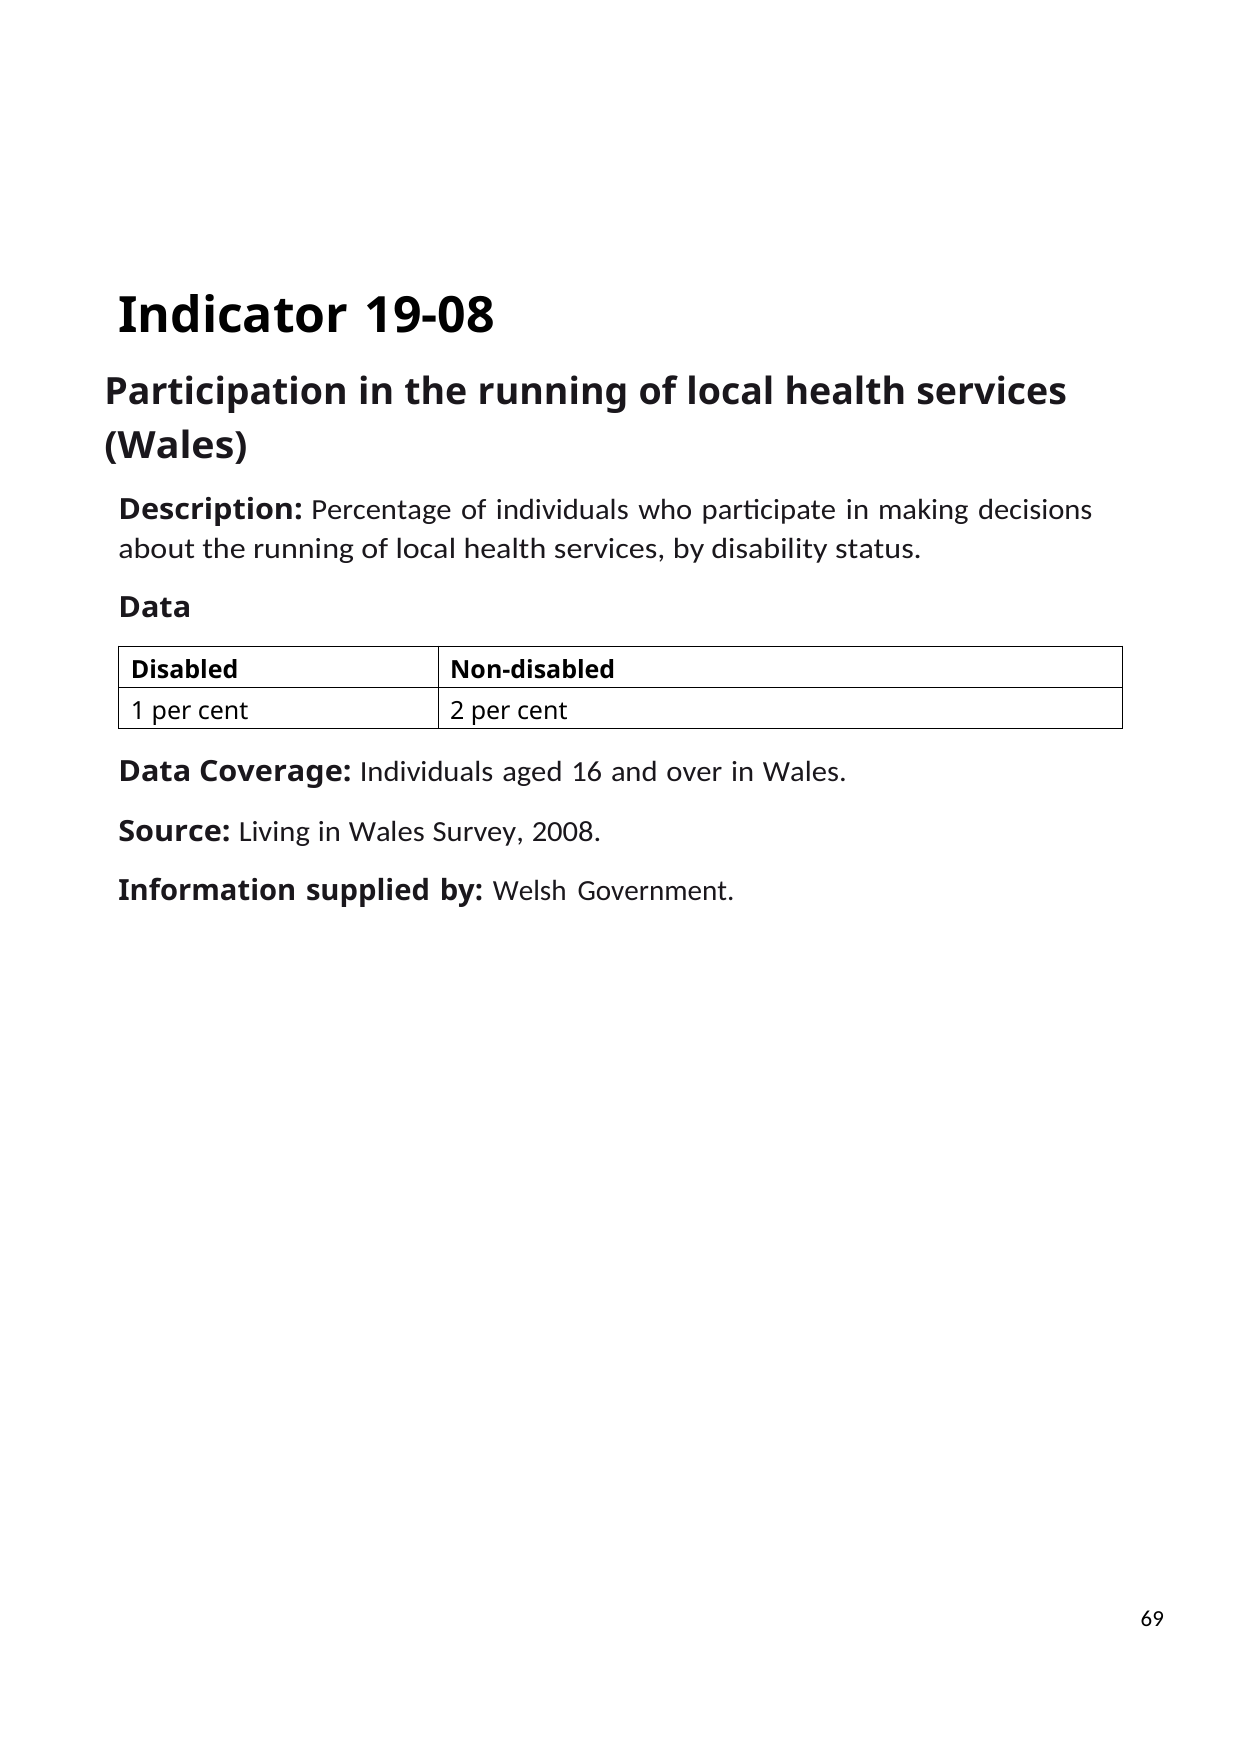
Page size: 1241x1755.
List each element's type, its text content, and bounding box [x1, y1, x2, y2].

subtitle Indicator 19-08 [118, 279, 1163, 347]
text Description: Percentage of individuals who participate in making decisions about the running of local health services, by disability status. [118, 489, 1102, 566]
subtitle Participation in the running of local health services (Wales) [104, 364, 1079, 469]
text Source: Living in Wales Survey, 2008. [118, 810, 1163, 849]
subtitle Data [118, 586, 1163, 626]
table_cell 1 per cent [119, 688, 438, 728]
text Information supplied by: Welsh Government. [118, 869, 1163, 909]
table_cell 2 per cent [439, 688, 1122, 728]
table_header Disabled [119, 647, 438, 687]
text Data Coverage: Individuals aged 16 and over in Wales. [118, 751, 1163, 790]
table_header Non-disabled [439, 647, 1122, 687]
